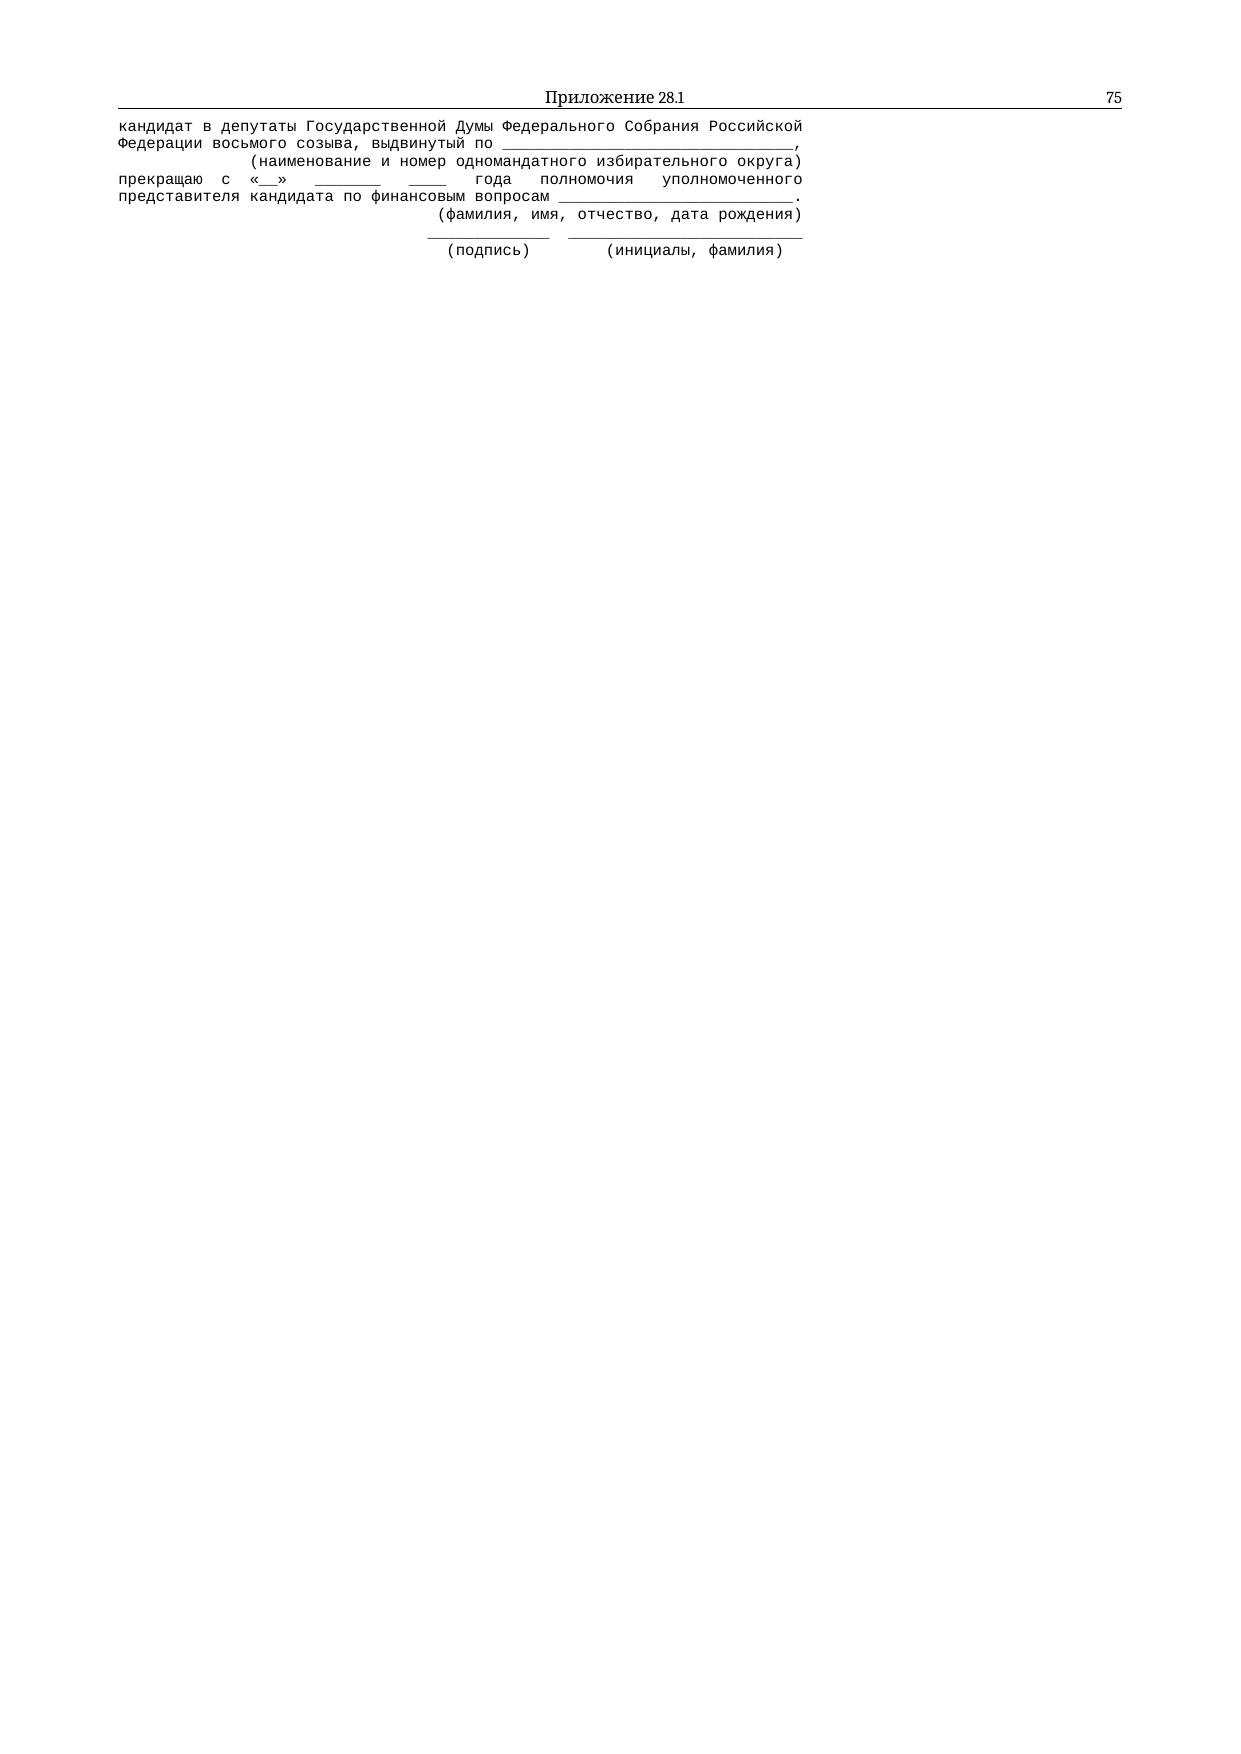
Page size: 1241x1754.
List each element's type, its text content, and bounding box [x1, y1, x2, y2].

text (наименование и номер одномандатного избирательного округа) [118, 153, 1122, 171]
text (подпись) (инициалы, фамилия) [118, 242, 1122, 260]
text _____________ _________________________ [118, 224, 1122, 242]
text Федерации восьмого созыва, выдвинутый по _______________________________, [118, 136, 1122, 153]
text (фамилия, имя, отчество, дата рождения) [118, 207, 1122, 224]
text кандидат в депутаты Государственной Думы Федерального Собрания Российской [118, 118, 1122, 136]
text прекращаю с «__» _______ ____ года полномочия уполномоченного [118, 171, 1122, 189]
text представителя кандидата по финансовым вопросам _________________________. [118, 189, 1122, 207]
